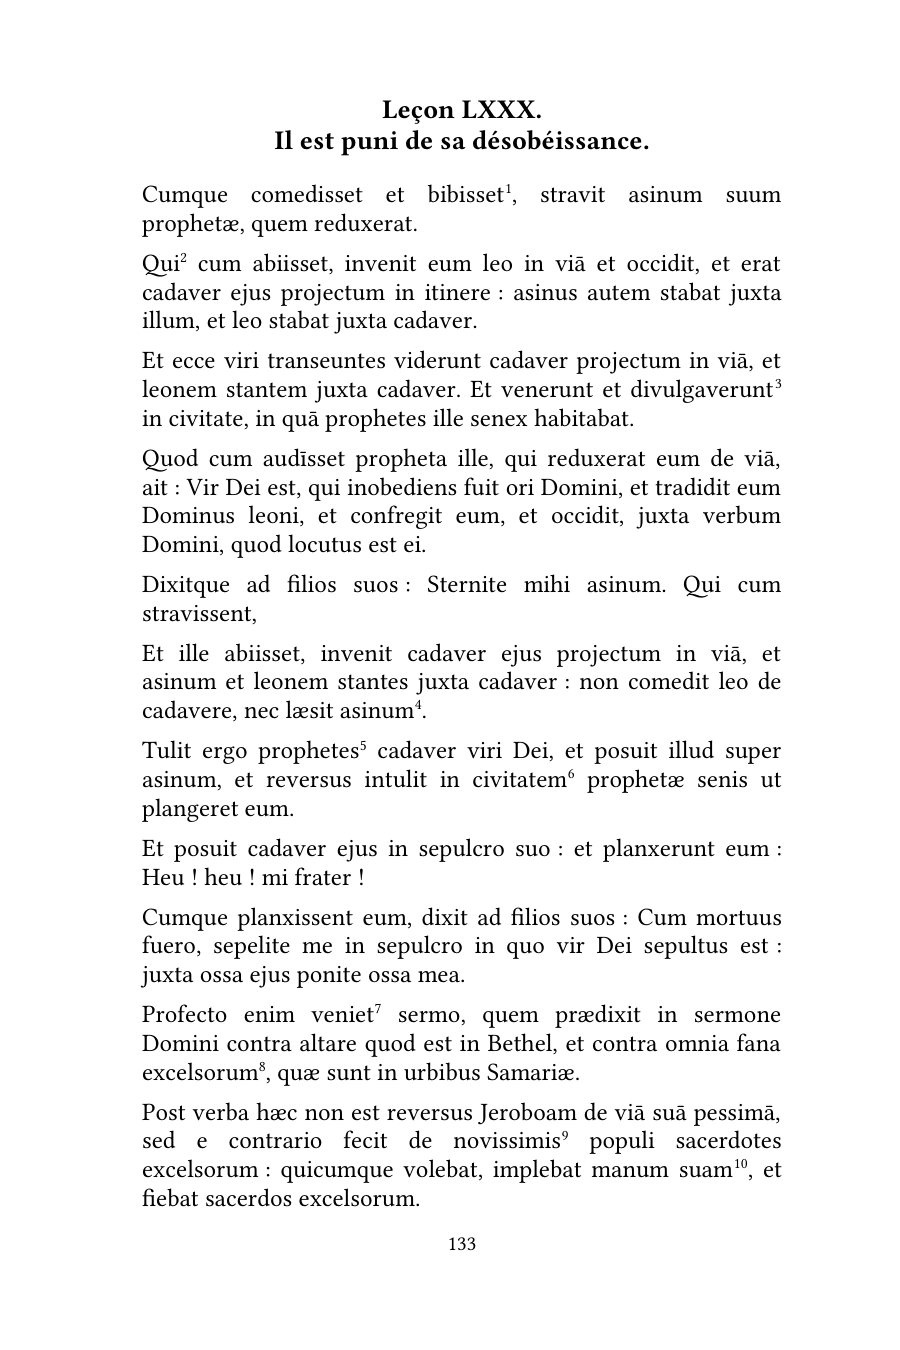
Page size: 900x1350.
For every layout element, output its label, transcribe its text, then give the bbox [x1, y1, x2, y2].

text Cumque planxissent eum, dixit ad filios suos : Cum mortuus fuero, sepelite me in sepulcro in quo vir Dei sepultus est : juxta ossa ejus ponite ossa mea. [142, 903, 782, 988]
text Cumque comedisset et bibisset1, stravit asinum suum prophetæ, quem reduxerat. [142, 180, 782, 237]
text Et ecce viri transeuntes viderunt cadaver projectum in viā, et leonem stantem juxta cadaver. Et venerunt et divulgaverunt3 in civitate, in quā prophetes ille senex habitabat. [142, 346, 782, 432]
text Profecto enim veniet7 sermo, quem prædixit in sermone Domini contra altare quod est in Bethel, et contra omnia fana excelsorum8, quæ sunt in urbibus Samariæ. [142, 1000, 782, 1086]
text Post verba hæc non est reversus Jeroboam de viā suā pessimā, sed e contrario fecit de novissimis9 populi sacerdotes excelsorum : quicumque volebat, implebat manum suam10, et fiebat sacerdos excelsorum. [142, 1098, 782, 1212]
text Qui2 cum abiisset, invenit eum leo in viā et occidit, et erat cadaver ejus projectum in itinere : asinus autem stabat juxta illum, et leo stabat juxta cadaver. [142, 249, 782, 334]
text Et ille abiisset, invenit cadaver ejus projectum in viā, et asinum et leonem stantes juxta cadaver : non comedit leo de cadavere, nec læsit asinum4. [142, 639, 782, 724]
text Leçon LXXX. Il est puni de sa désobéissance. [142, 94, 782, 156]
text Quod cum audīsset propheta ille, qui reduxerat eum de viā, ait : Vir Dei est, qui inobediens fuit ori Domini, et tradidit eum Dominus leoni, et confregit eum, et occidit, juxta verbum Domini, quod locutus est ei. [142, 444, 782, 558]
text Dixitque ad filios suos : Sternite mihi asinum. Qui cum stravissent, [142, 570, 782, 627]
text Tulit ergo prophetes5 cadaver viri Dei, et posuit illud super asinum, et reversus intulit in civitatem6 prophetæ senis ut plangeret eum. [142, 736, 782, 822]
text Et posuit cadaver ejus in sepulcro suo : et planxerunt eum : Heu ! heu ! mi frater ! [142, 834, 782, 891]
